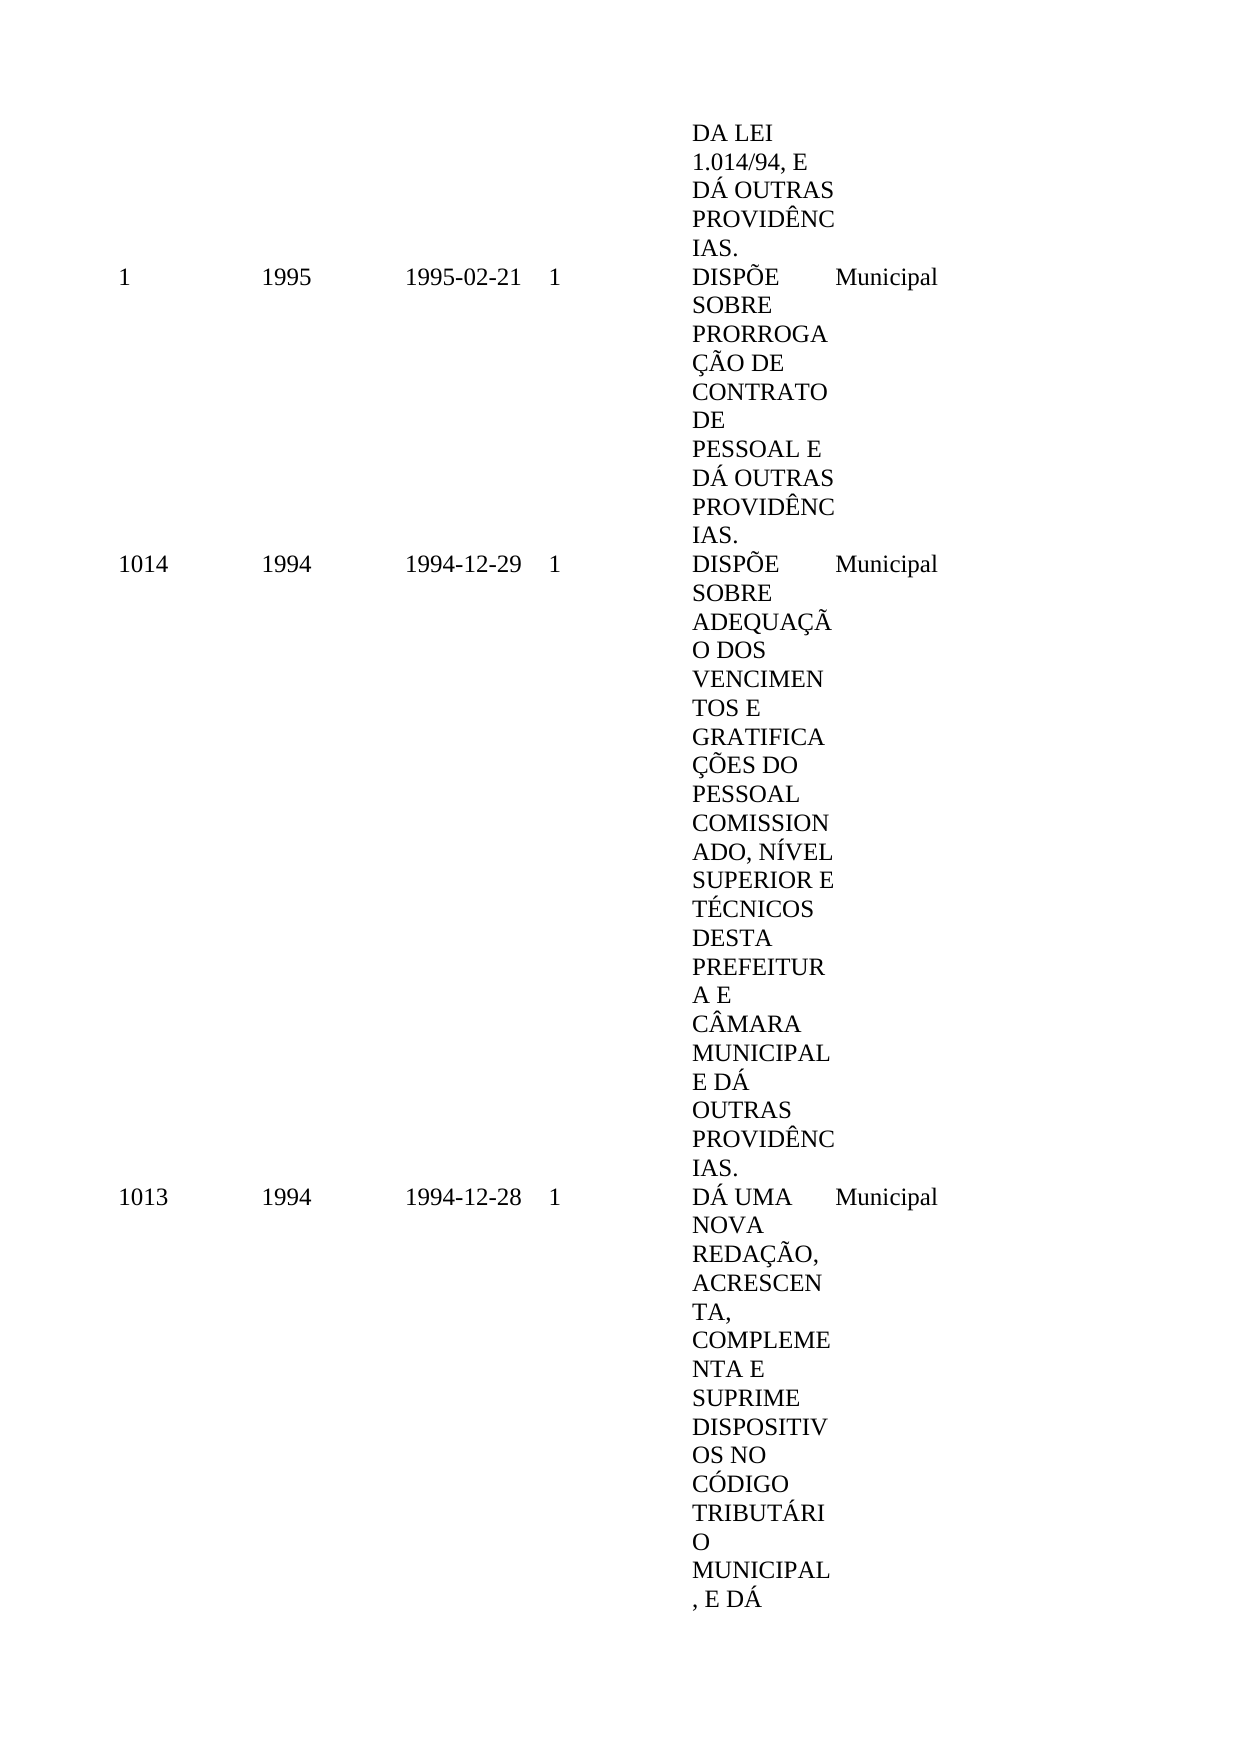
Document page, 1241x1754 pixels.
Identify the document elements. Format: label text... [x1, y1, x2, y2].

table_cell DISPÕE SOBRE ADEQUAÇÃO DOS VENCIMENTOS E GRATIFICAÇÕES DO PESSOAL COMISSIONADO, NÍVEL SUPERIOR E TÉCNICOS DESTA PREFEITURA E CÂMARA MUNICIPAL E DÁ OUTRAS PROVIDÊNCIAS. [692, 549, 835, 1182]
table_cell [118, 118, 261, 262]
table_cell 1994 [261, 1182, 405, 1613]
table_cell 1014 [118, 549, 261, 1182]
table_cell [261, 118, 405, 262]
table_cell DÁ UMA NOVA REDAÇÃO, ACRESCENTA, COMPLEMENTA E SUPRIME DISPOSITIVOS NO CÓDIGO TRIBUTÁRIO MUNICIPAL, E DÁ [692, 1182, 835, 1613]
table_cell [979, 549, 1122, 1182]
table_cell 1 [548, 1182, 692, 1613]
table_cell [835, 118, 979, 262]
table_cell 1 [118, 262, 261, 549]
table_cell [979, 1182, 1122, 1613]
table_cell 1994 [261, 549, 405, 1182]
table_cell [405, 118, 548, 262]
table_cell 1013 [118, 1182, 261, 1613]
table_cell [979, 262, 1122, 549]
table_cell 1995 [261, 262, 405, 549]
table_cell 1 [548, 549, 692, 1182]
table_cell 1994-12-28 [405, 1182, 548, 1613]
table_cell 1994-12-29 [405, 549, 548, 1182]
table_cell 1995-02-21 [405, 262, 548, 549]
table_cell Municipal [835, 1182, 979, 1613]
table_cell Municipal [835, 549, 979, 1182]
table_cell [979, 118, 1122, 262]
table_cell [548, 118, 692, 262]
table_cell 1 [548, 262, 692, 549]
table_cell Municipal [835, 262, 979, 549]
table_cell DISPÕE SOBRE PRORROGAÇÃO DE CONTRATO DE PESSOAL E DÁ OUTRAS PROVIDÊNCIAS. [692, 262, 835, 549]
table_cell DA LEI 1.014/94, E DÁ OUTRAS PROVIDÊNCIAS. [692, 118, 835, 262]
